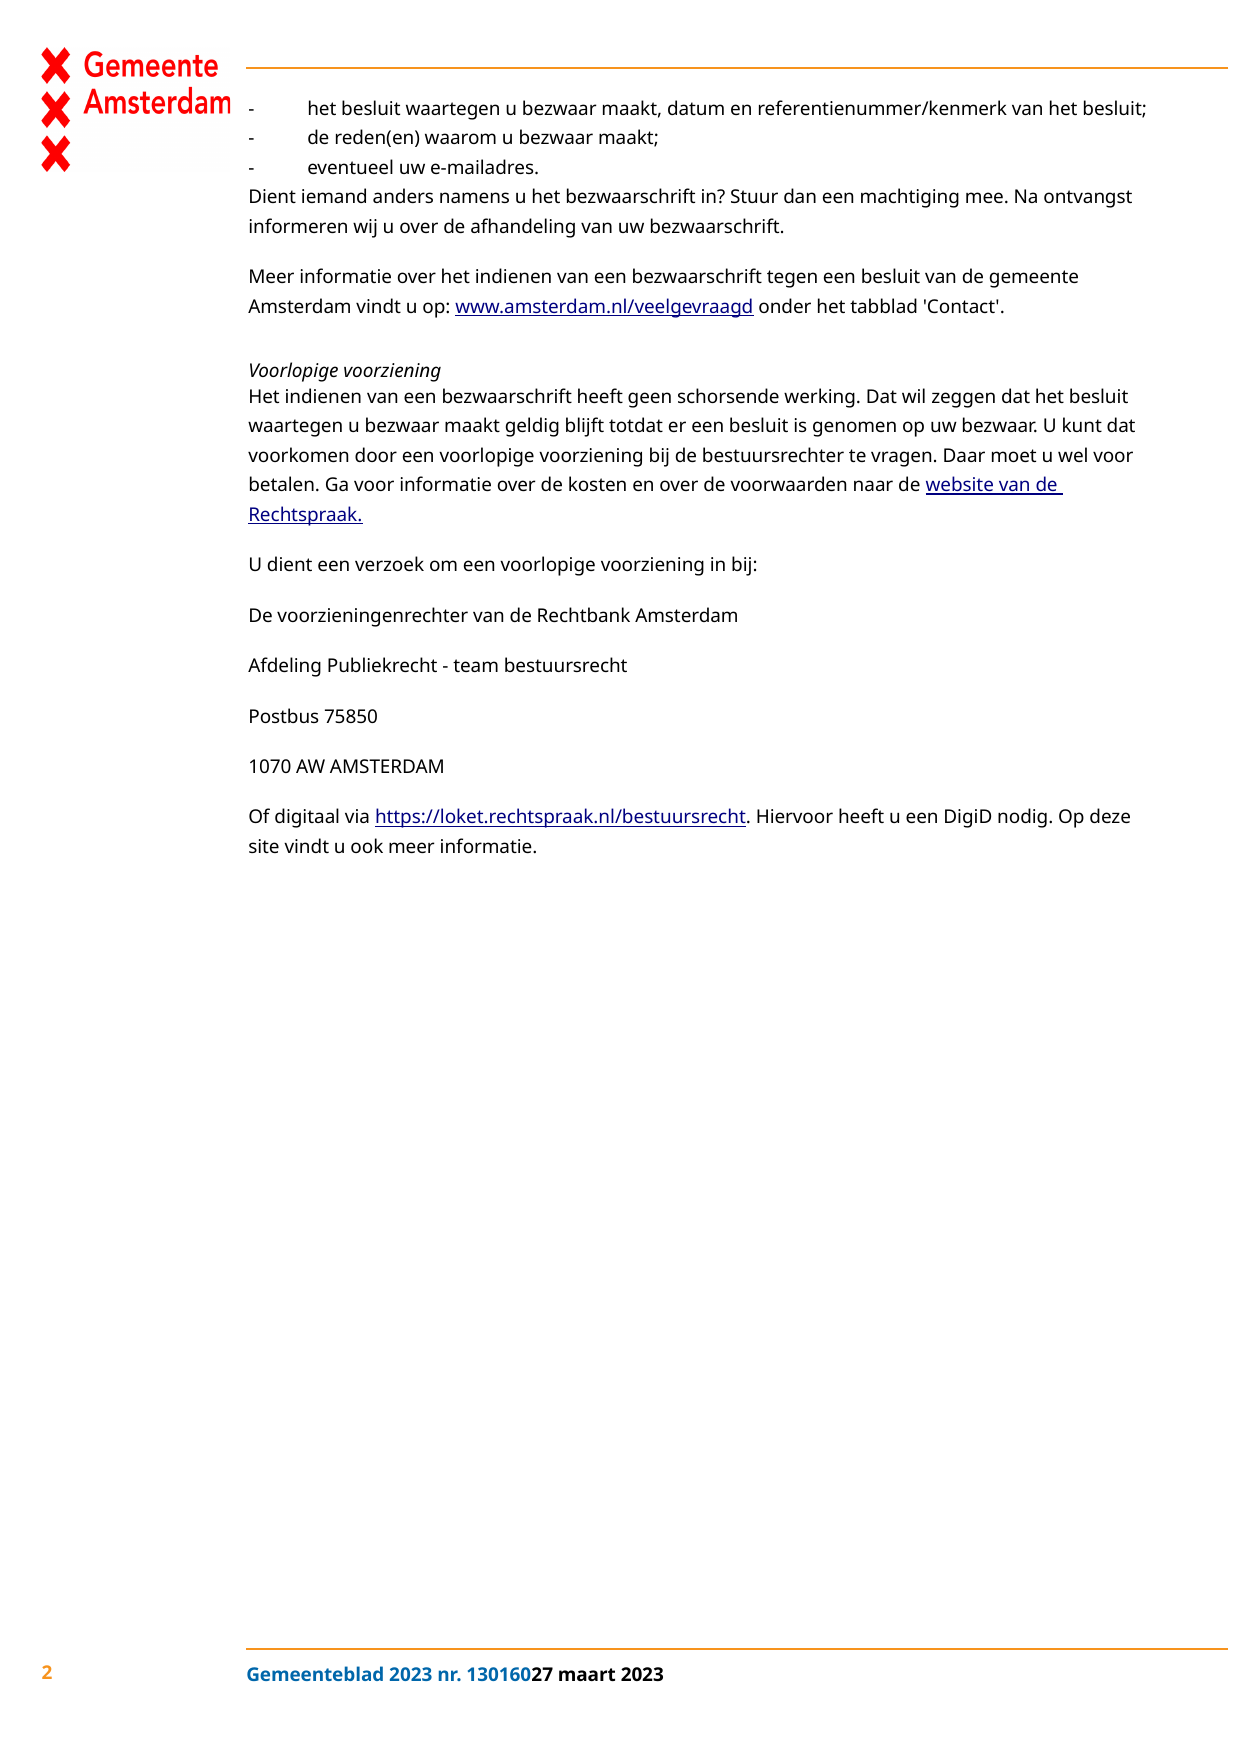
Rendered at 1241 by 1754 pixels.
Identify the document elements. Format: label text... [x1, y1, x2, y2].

text Afdeling Publiekrecht - team bestuursrecht [248, 652, 1152, 678]
list het besluit waartegen u bezwaar maakt, datum en referentienummer/kenmerk van het besluit; [248, 95, 1152, 121]
text Dient iemand anders namens u het bezwaarschrift in? Stuur dan een machtiging mee. Na ontvangst informeren wij u over de afhandeling van uw bezwaarschrift. [248, 183, 1152, 239]
text De voorzieningenrechter van de Rechtbank Amsterdam [248, 602, 1152, 628]
text Postbus 75850 [248, 703, 1152, 728]
text Het indienen van een bezwaarschrift heeft geen schorsende werking. Dat wil zeggen dat het besluit waartegen u bezwaar maakt geldig blijft totdat er een besluit is genomen op uw bezwaar. U kunt dat voorkomen door een voorlopige voorziening bij de bestuursrechter te vragen. Daar moet u wel voor betalen. Ga voor informatie over de kosten en over de voorwaarden naar de website van de Rechtspraak. [248, 383, 1152, 527]
text U dient een verzoek om een voorlopige voorziening in bij: [248, 552, 1152, 577]
text Voorlopige voorziening [248, 357, 1152, 383]
text Meer informatie over het indienen van een bezwaarschrift tegen een besluit van de gemeente Amsterdam vindt u op: www.amsterdam.nl/veelgevraagd onder het tabblad 'Contact'. [248, 263, 1152, 319]
picture [41, 47, 231, 172]
text 1070 AW AMSTERDAM [248, 753, 1152, 779]
list eventueel uw e-mailadres. [248, 154, 1152, 180]
list de reden(en) waarom u bezwaar maakt; [248, 124, 1152, 150]
text Of digitaal via https://loket.rechtspraak.nl/bestuursrecht. Hiervoor heeft u een DigiD nodig. Op deze site vindt u ook meer informatie. [248, 804, 1152, 859]
